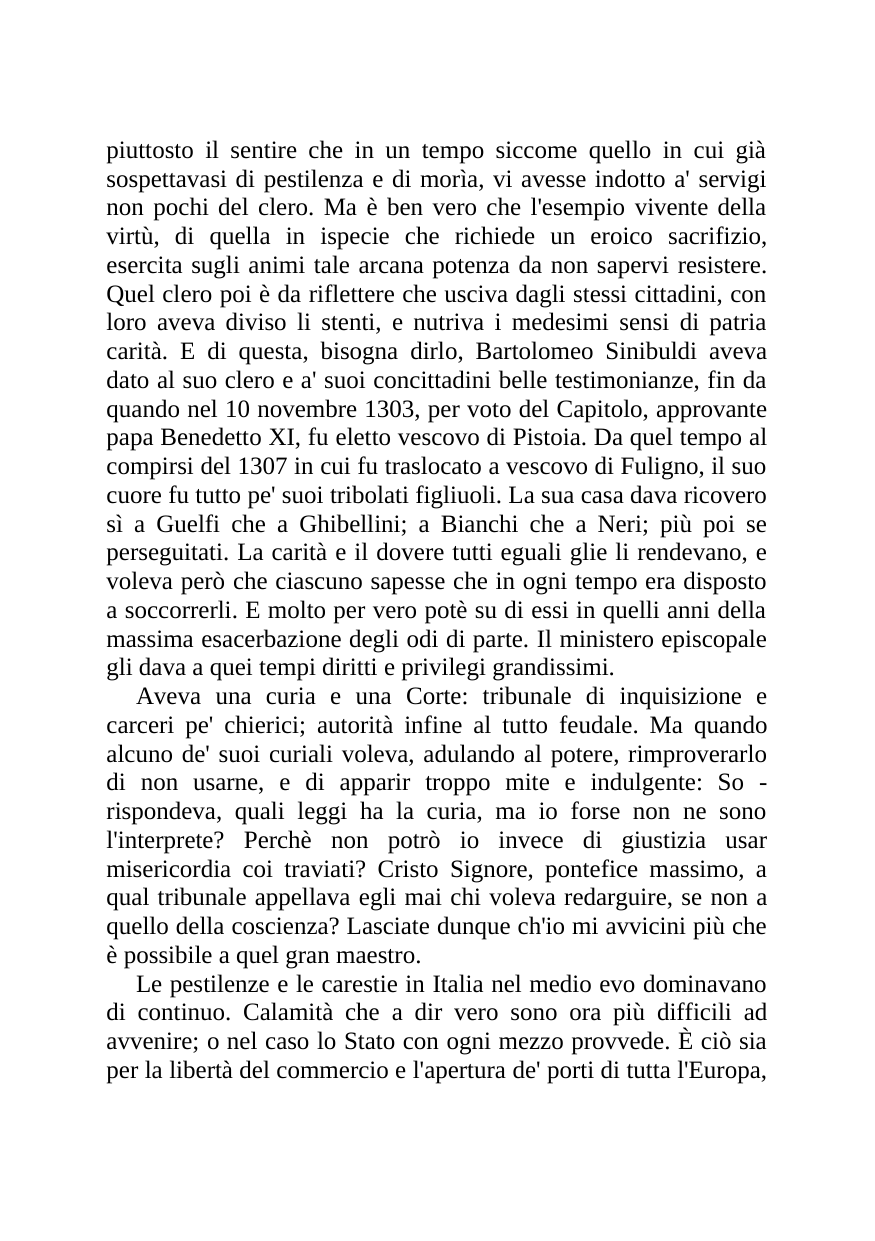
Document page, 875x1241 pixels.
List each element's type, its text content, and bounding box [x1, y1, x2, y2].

text Le pestilenze e le carestie in Italia nel medio evo dominavano di continuo. Calamità che a dir vero sono ora più difficili ad avvenire; o nel caso lo Stato con ogni mezzo provvede. È ciò sia per la libertà del commercio e l'apertura de' porti di tutta l'Europa, [106, 969, 768, 1084]
text Aveva una curia e una Corte: tribunale di inquisizione e carceri pe' chierici; autorità infine al tutto feudale. Ma quando alcuno de' suoi curiali voleva, adulando al potere, rimproverarlo di non usarne, e di apparir troppo mite e indulgente: So - rispondeva, quali leggi ha la curia, ma io forse non ne sono l'interprete? Perchè non potrò io invece di giustizia usar misericordia coi traviati? Cristo Signore, pontefice massimo, a qual tribunale appellava egli mai chi voleva redarguire, se non a quello della coscienza? Lasciate dunque ch'io mi avvicini più che è possibile a quel gran maestro. [106, 681, 768, 969]
text piuttosto il sentire che in un tempo siccome quello in cui già sospettavasi di pestilenza e di morìa, vi avesse indotto a' servigi non pochi del clero. Ma è ben vero che l'esempio vivente della virtù, di quella in ispecie che richiede un eroico sacrifizio, esercita sugli animi tale arcana potenza da non sapervi resistere. Quel clero poi è da riflettere che usciva dagli stessi cittadini, con loro aveva diviso li stenti, e nutriva i medesimi sensi di patria carità. E di questa, bisogna dirlo, Bartolomeo Sinibuldi aveva dato al suo clero e a' suoi concittadini belle testimonianze, fin da quando nel 10 novembre 1303, per voto del Capitolo, approvante papa Benedetto XI, fu eletto vescovo di Pistoia. Da quel tempo al compirsi del 1307 in cui fu traslocato a vescovo di Fuligno, il suo cuore fu tutto pe' suoi tribolati figliuoli. La sua casa dava ricovero sì a Guelfi che a Ghibellini; a Bianchi che a Neri; più poi se perseguitati. La carità e il dovere tutti eguali glie li rendevano, e voleva però che ciascuno sapesse che in ogni tempo era disposto a soccorrerli. E molto per vero potè su di essi in quelli anni della massima esacerbazione degli odi di parte. Il ministero episcopale gli dava a quei tempi diritti e privilegi grandissimi. [106, 135, 768, 681]
